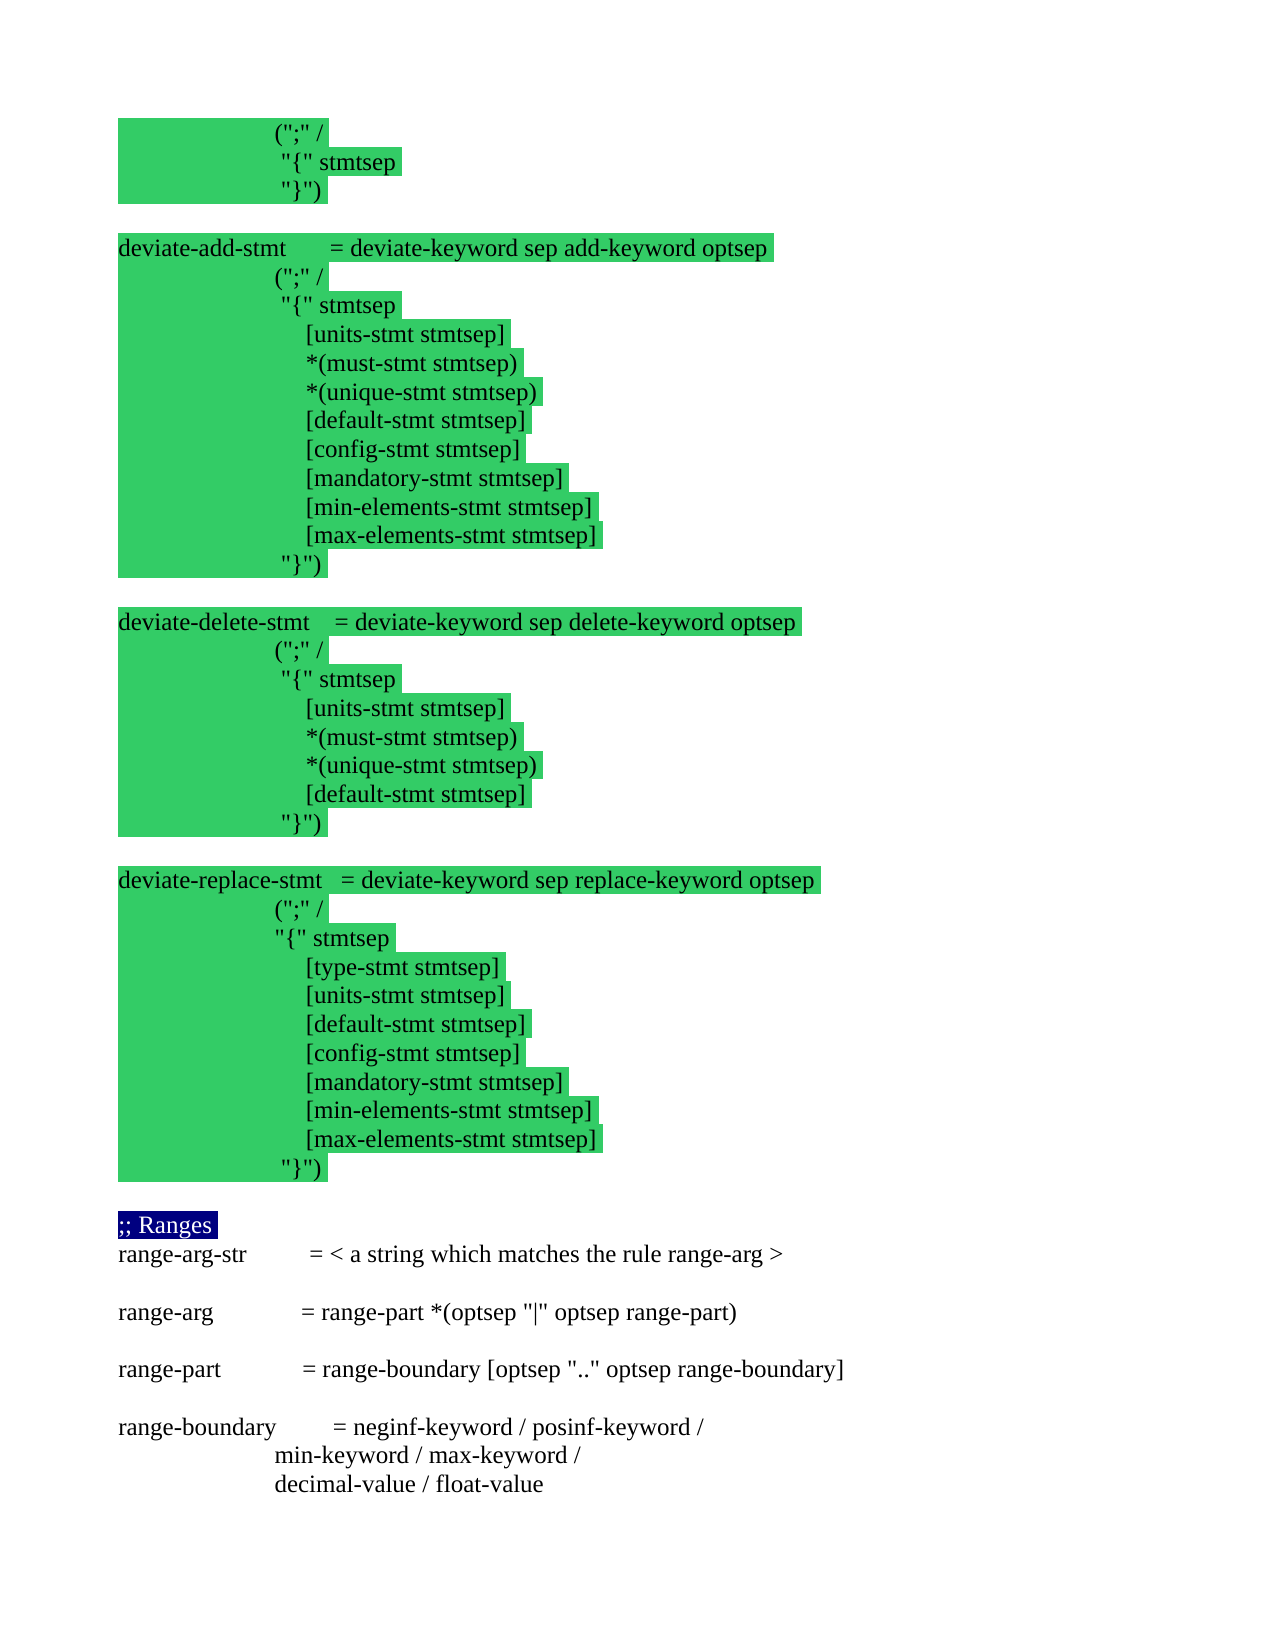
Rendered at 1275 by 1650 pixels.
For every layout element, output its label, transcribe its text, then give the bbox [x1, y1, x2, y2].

text (";" / [118, 262, 1157, 291]
text ;; Ranges [118, 1211, 1157, 1239]
text [default-stmt stmtsep] [118, 779, 1157, 808]
text [min-elements-stmt stmtsep] [118, 1096, 1157, 1124]
text [default-stmt stmtsep] [118, 406, 1157, 434]
text deviate-replace-stmt = deviate-keyword sep replace-keyword optsep [118, 866, 1157, 894]
text "{" stmtsep [118, 923, 1157, 952]
text decimal-value / float-value [118, 1469, 1157, 1498]
text "{" stmtsep [118, 291, 1157, 319]
text [max-elements-stmt stmtsep] [118, 1124, 1157, 1153]
text [min-elements-stmt stmtsep] [118, 492, 1157, 521]
text (";" / [118, 118, 1157, 147]
text *(unique-stmt stmtsep) [118, 377, 1157, 406]
text range-arg-str = < a string which matches the rule range-arg > [118, 1239, 1157, 1268]
text [units-stmt stmtsep] [118, 319, 1157, 348]
text [default-stmt stmtsep] [118, 1009, 1157, 1038]
text range-boundary = neginf-keyword / posinf-keyword / [118, 1412, 1157, 1441]
text [mandatory-stmt stmtsep] [118, 1067, 1157, 1096]
text "}") [118, 808, 1157, 837]
text "{" stmtsep [118, 664, 1157, 693]
text (";" / [118, 636, 1157, 664]
text *(unique-stmt stmtsep) [118, 751, 1157, 779]
text [config-stmt stmtsep] [118, 434, 1157, 463]
text "}") [118, 176, 1157, 204]
text *(must-stmt stmtsep) [118, 348, 1157, 377]
text [mandatory-stmt stmtsep] [118, 463, 1157, 492]
text min-keyword / max-keyword / [118, 1441, 1157, 1469]
text [max-elements-stmt stmtsep] [118, 521, 1157, 549]
text deviate-delete-stmt = deviate-keyword sep delete-keyword optsep [118, 607, 1157, 636]
text *(must-stmt stmtsep) [118, 722, 1157, 751]
text [units-stmt stmtsep] [118, 981, 1157, 1009]
text "{" stmtsep [118, 147, 1157, 176]
text "}") [118, 1153, 1157, 1182]
text "}") [118, 549, 1157, 578]
text deviate-add-stmt = deviate-keyword sep add-keyword optsep [118, 233, 1157, 262]
text range-arg = range-part *(optsep "|" optsep range-part) [118, 1297, 1157, 1326]
text range-part = range-boundary [optsep ".." optsep range-boundary] [118, 1354, 1157, 1383]
text [units-stmt stmtsep] [118, 693, 1157, 722]
text [config-stmt stmtsep] [118, 1038, 1157, 1067]
text (";" / [118, 894, 1157, 923]
text [type-stmt stmtsep] [118, 952, 1157, 981]
